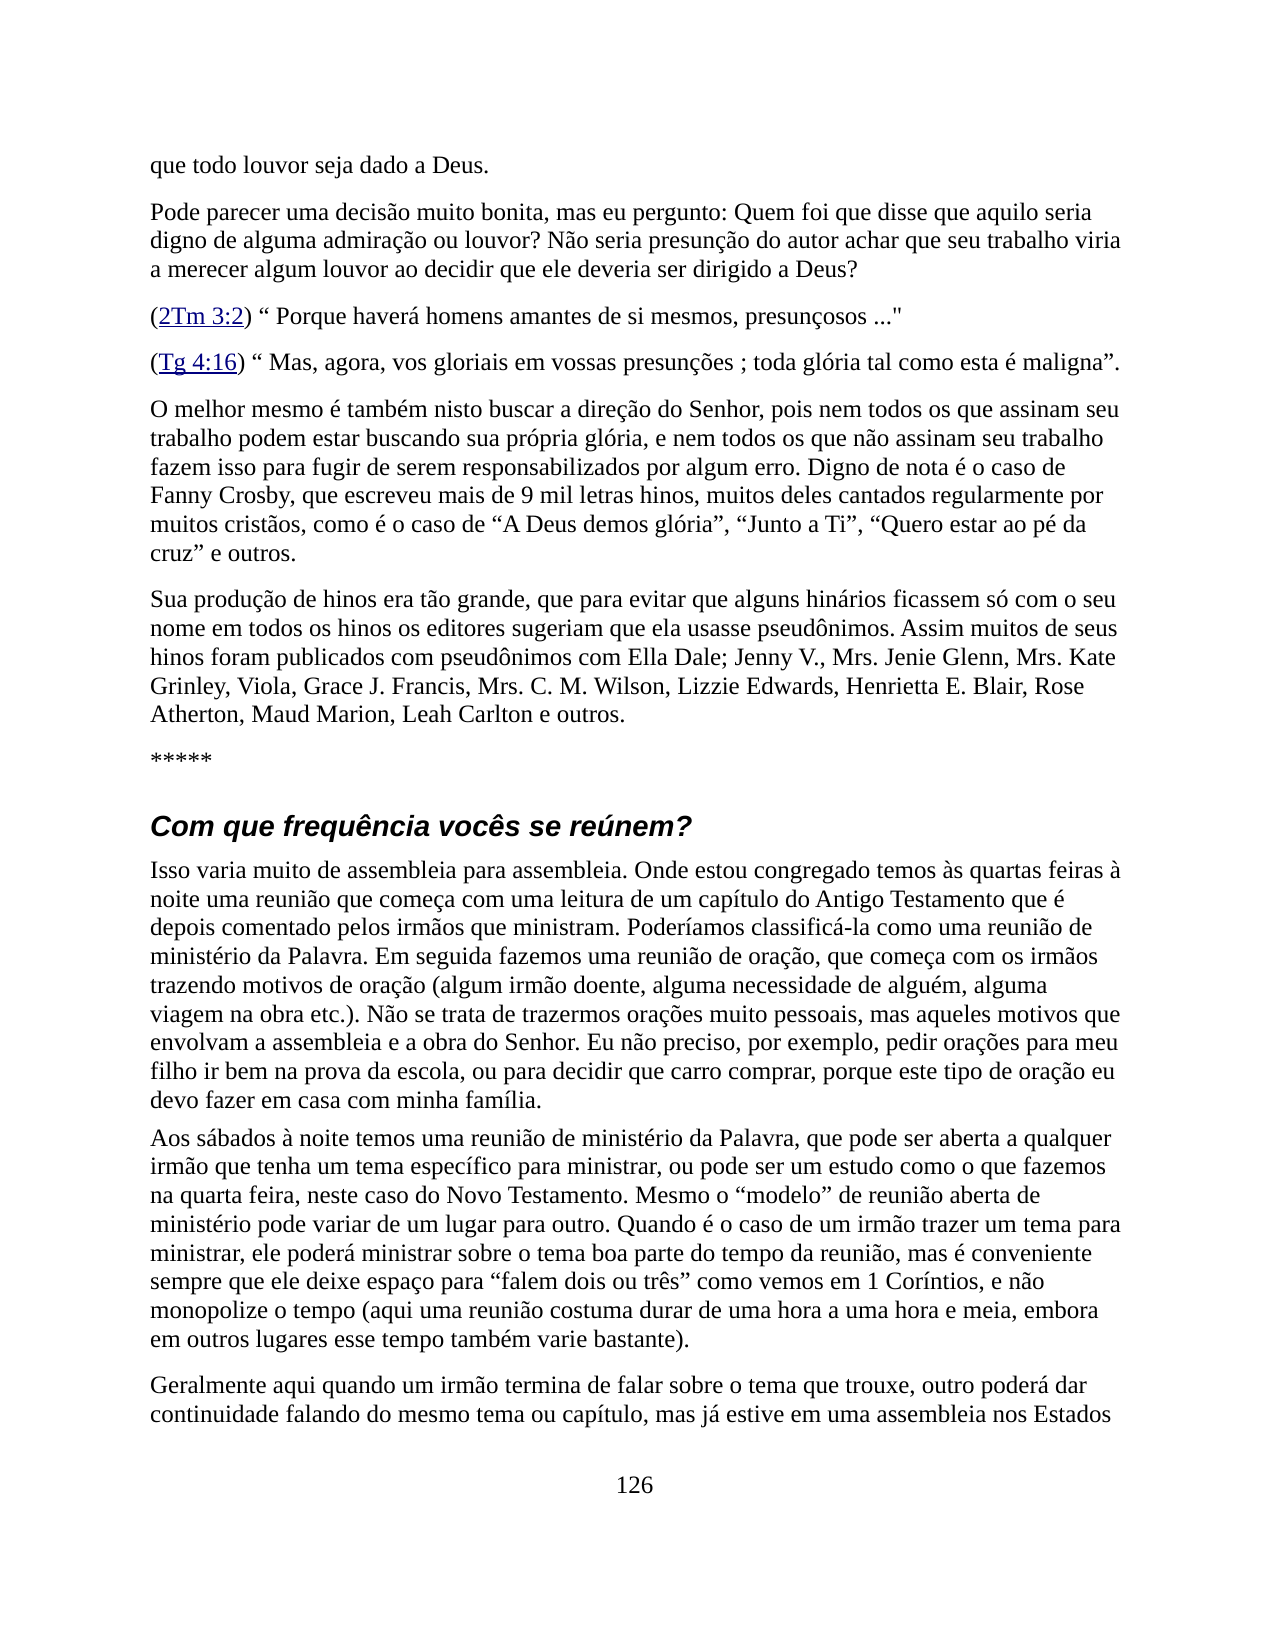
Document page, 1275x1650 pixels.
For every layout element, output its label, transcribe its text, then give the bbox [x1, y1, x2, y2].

text ***** [150, 746, 1125, 775]
text Aos sábados à noite temos uma reunião de ministério da Palavra, que pode ser aberta a qualquer irmão que tenha um tema específico para ministrar, ou pode ser um estudo como o que fazemos na quarta feira, neste caso do Novo Testamento. Mesmo o “modelo” de reunião aberta de ministério pode variar de um lugar para outro. Quando é o caso de um irmão trazer um tema para ministrar, ele poderá ministrar sobre o tema boa parte do tempo da reunião, mas é conveniente sempre que ele deixe espaço para “falem dois ou três” como vemos em 1 Coríntios, e não monopolize o tempo (aqui uma reunião costuma durar de uma hora a uma hora e meia, embora em outros lugares esse tempo também varie bastante). [150, 1123, 1125, 1353]
subtitle Com que frequência vocês se reúnem? [150, 809, 1125, 842]
text Isso varia muito de assembleia para assembleia. Onde estou congregado temos às quartas feiras à noite uma reunião que começa com uma leitura de um capítulo do Antigo Testamento que é depois comentado pelos irmãos que ministram. Poderíamos classificá-la como uma reunião de ministério da Palavra. Em seguida fazemos uma reunião de oração, que começa com os irmãos trazendo motivos de oração (algum irmão doente, alguma necessidade de alguém, alguma viagem na obra etc.). Não se trata de trazermos orações muito pessoais, mas aqueles motivos que envolvam a assembleia e a obra do Senhor. Eu não preciso, por exemplo, pedir orações para meu filho ir bem na prova da escola, ou para decidir que carro comprar, porque este tipo de oração eu devo fazer em casa com minha família. [150, 855, 1125, 1114]
text que todo louvor seja dado a Deus. [150, 150, 1125, 179]
text Geralmente aqui quando um irmão termina de falar sobre o tema que trouxe, outro poderá dar continuidade falando do mesmo tema ou capítulo, mas já estive em uma assembleia nos Estados [150, 1371, 1125, 1428]
text (2Tm 3:2) “ Porque haverá homens amantes de si mesmos, presunçosos ..." [150, 301, 1125, 329]
text Pode parecer uma decisão muito bonita, mas eu pergunto: Quem foi que disse que aquilo seria digno de alguma admiração ou louvor? Não seria presunção do autor achar que seu trabalho viria a merecer algum louvor ao decidir que ele deveria ser dirigido a Deus? [150, 197, 1125, 283]
text Sua produção de hinos era tão grande, que para evitar que alguns hinários ficassem só com o seu nome em todos os hinos os editores sugeriam que ela usasse pseudônimos. Assim muitos de seus hinos foram publicados com pseudônimos com Ella Dale; Jenny V., Mrs. Jenie Glenn, Mrs. Kate Grinley, Viola, Grace J. Francis, Mrs. C. M. Wilson, Lizzie Edwards, Henrietta E. Blair, Rose Atherton, Maud Marion, Leah Carlton e outros. [150, 584, 1125, 728]
text O melhor mesmo é também nisto buscar a direção do Senhor, pois nem todos os que assinam seu trabalho podem estar buscando sua própria glória, e nem todos os que não assinam seu trabalho fazem isso para fugir de serem responsabilizados por algum erro. Digno de nota é o caso de Fanny Crosby, que escreveu mais de 9 mil letras hinos, muitos deles cantados regularmente por muitos cristãos, como é o caso de “A Deus demos glória”, “Junto a Ti”, “Quero estar ao pé da cruz” e outros. [150, 394, 1125, 567]
text (Tg 4:16) “ Mas, agora, vos gloriais em vossas presunções ; toda glória tal como esta é maligna”. [150, 347, 1125, 376]
